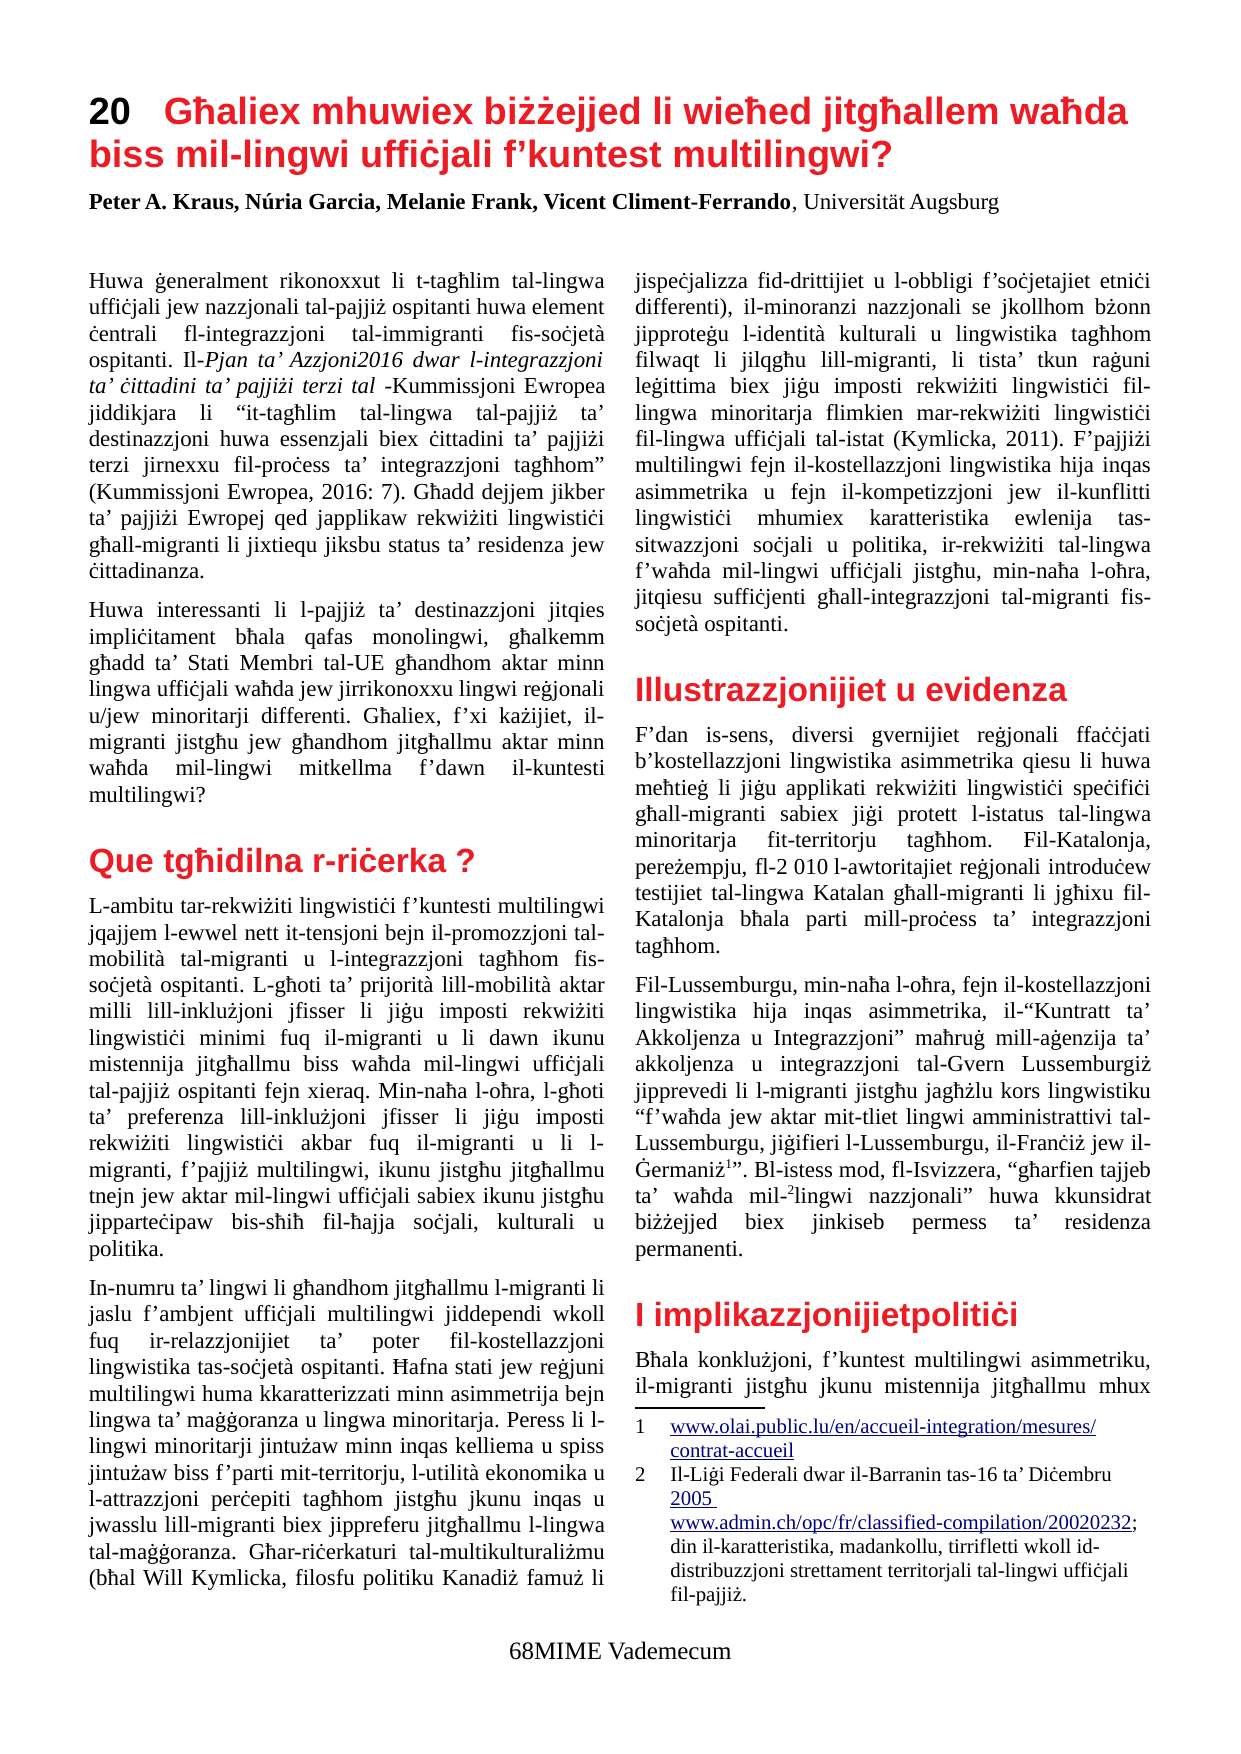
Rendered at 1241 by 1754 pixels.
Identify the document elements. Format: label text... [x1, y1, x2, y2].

subtitle I implikazzjonijietpolitiċi [635, 1295, 1152, 1334]
subtitle Que tgħidilna r-riċerka ? [88, 841, 605, 880]
text L-ambitu tar-rekwiżiti lingwistiċi f’kuntesti multilingwi jqajjem l-ewwel nett it-tensjoni bejn il-promozzjoni tal-mobilità tal-migranti u l-integrazzjoni tagħhom fis-soċjetà ospitanti. L-għoti ta’ prijorità lill-mobilità aktar milli lill-inklużjoni jfisser li jiġu imposti rekwiżiti lingwistiċi minimi fuq il-migranti u li dawn ikunu mistennija jitgħallmu biss waħda mil-lingwi uffiċjali tal-pajjiż ospitanti fejn xieraq. Min-naħa l-oħra, l-għoti ta’ preferenza lill-inklużjoni jfisser li jiġu imposti rekwiżiti lingwistiċi akbar fuq il-migranti u li l-migranti, f’pajjiż multilingwi, ikunu jistgħu jitgħallmu tnejn jew aktar mil-lingwi uffiċjali sabiex ikunu jistgħu jipparteċipaw bis-sħiħ fil-ħajja soċjali, kulturali u politika. [88, 892, 605, 1261]
subtitle Illustrazzjonijiet u evidenza [635, 670, 1152, 708]
text Fil-Lussemburgu, min-naħa l-oħra, fejn il-kostellazzjoni lingwistika hija inqas asimmetrika, il-“Kuntratt ta’ Akkoljenza u Integrazzjoni” maħruġ mill-aġenzija ta’ akkoljenza u integrazzjoni tal-Gvern Lussemburgiż jipprevedi li l-migranti jistgħu jagħżlu kors lingwistiku “f’waħda jew aktar mit-tliet lingwi amministrattivi tal-Lussemburgu, jiġifieri l-Lussemburgu, il-Franċiż jew il-Ġermaniż”. Bl-istess mod, fl-Isvizzera, “għarfien tajjeb ta’ waħda mil-lingwi nazzjonali” huwa kkunsidrat biżżejjed biex jinkiseb permess ta’ residenza permanenti. [635, 971, 1152, 1261]
text Bħala konklużjoni, f’kuntest multilingwi asimmetriku, il-migranti jistgħu jkunu mistennija jitgħallmu mhux [635, 1346, 1152, 1399]
text Peter A. Kraus, Núria Garcia, Melanie Frank, Vicent Climent-Ferrando, Universität Augsburg [88, 188, 1152, 215]
text jispeċjalizza fid-drittijiet u l-obbligi f’soċjetajiet etniċi differenti), il-minoranzi nazzjonali se jkollhom bżonn jipproteġu l-identità kulturali u lingwistika tagħhom filwaqt li jilqgħu lill-migranti, li tista’ tkun raġuni leġittima biex jiġu imposti rekwiżiti lingwistiċi fil-lingwa minoritarja flimkien mar-rekwiżiti lingwistiċi fil-lingwa uffiċjali tal-istat (Kymlicka, 2011). F’pajjiżi multilingwi fejn il-kostellazzjoni lingwistika hija inqas asimmetrika u fejn il-kompetizzjoni jew il-kunflitti lingwistiċi mhumiex karatteristika ewlenija tas-sitwazzjoni soċjali u politika, ir-rekwiżiti tal-lingwa f’waħda mil-lingwi uffiċjali jistgħu, min-naħa l-oħra, jitqiesu suffiċjenti għall-integrazzjoni tal-migranti fis-soċjetà ospitanti. [635, 267, 1152, 636]
text www.olai.public.lu/en/accueil-integration/mesures/contrat-accueil [635, 1414, 1152, 1462]
text In-numru ta’ lingwi li għandhom jitgħallmu l-migranti li jaslu f’ambjent uffiċjali multilingwi jiddependi wkoll fuq ir-relazzjonijiet ta’ poter fil-kostellazzjoni lingwistika tas-soċjetà ospitanti. Ħafna stati jew reġjuni multilingwi huma kkaratterizzati minn asimmetrija bejn lingwa ta’ maġġoranza u lingwa minoritarja. Peress li l-lingwi minoritarji jintużaw minn inqas kelliema u spiss jintużaw biss f’parti mit-territorju, l-utilità ekonomika u l-attrazzjoni perċepiti tagħhom jistgħu jkunu inqas u jwasslu lill-migranti biex jippreferu jitgħallmu l-lingwa tal-maġġoranza. Għar-riċerkaturi tal-multikulturaliżmu (bħal Will Kymlicka, filosfu politiku Kanadiż famuż li [88, 1274, 605, 1590]
text F’dan is-sens, diversi gvernijiet reġjonali ffaċċjati b’kostellazzjoni lingwistika asimmetrika qiesu li huwa meħtieġ li jiġu applikati rekwiżiti lingwistiċi speċifiċi għall-migranti sabiex jiġi protett l-istatus tal-lingwa minoritarja fit-territorju tagħhom. Fil-Katalonja, pereżempju, fl-2 010 l-awtoritajiet reġjonali introduċew testijiet tal-lingwa Katalan għall-migranti li jgħixu fil-Katalonja bħala parti mill-proċess ta’ integrazzjoni tagħhom. [635, 721, 1152, 958]
text Huwa ġeneralment rikonoxxut li t-tagħlim tal-lingwa uffiċjali jew nazzjonali tal-pajjiż ospitanti huwa element ċentrali fl-integrazzjoni tal-immigranti fis-soċjetà ospitanti. Il-Pjan ta’ Azzjoni2016 dwar l-integrazzjoni ta’ ċittadini ta’ pajjiżi terzi tal -Kummissjoni Ewropea jiddikjara li “it-tagħlim tal-lingwa tal-pajjiż ta’ destinazzjoni huwa essenzjali biex ċittadini ta’ pajjiżi terzi jirnexxu fil-proċess ta’ integrazzjoni tagħhom” (Kummissjoni Ewropea, 2016: 7). Għadd dejjem jikber ta’ pajjiżi Ewropej qed japplikaw rekwiżiti lingwistiċi għall-migranti li jixtiequ jiksbu status ta’ residenza jew ċittadinanza. [88, 267, 605, 583]
text Huwa interessanti li l-pajjiż ta’ destinazzjoni jitqies impliċitament bħala qafas monolingwi, għalkemm għadd ta’ Stati Membri tal-UE għandhom aktar minn lingwa uffiċjali waħda jew jirrikonoxxu lingwi reġjonali u/jew minoritarji differenti. Għaliex, f’xi każijiet, il-migranti jistgħu jew għandhom jitgħallmu aktar minn waħda mil-lingwi mitkellma f’dawn il-kuntesti multilingwi? [88, 596, 605, 807]
subtitle Għaliex mhuwiex biżżejjed li wieħed jitgħallem waħda biss mil-lingwi uffiċjali f’kuntest multilingwi? [88, 88, 1152, 176]
text Il-Liġi Federali dwar il-Barranin tas-16 ta’ Diċembru 2005 www.admin.ch/opc/fr/classified-compilation/20020232; din il-karatteristika, madankollu, tirrifletti wkoll id-distribuzzjoni strettament territorjali tal-lingwi uffiċjali fil-pajjiż. [635, 1462, 1152, 1606]
